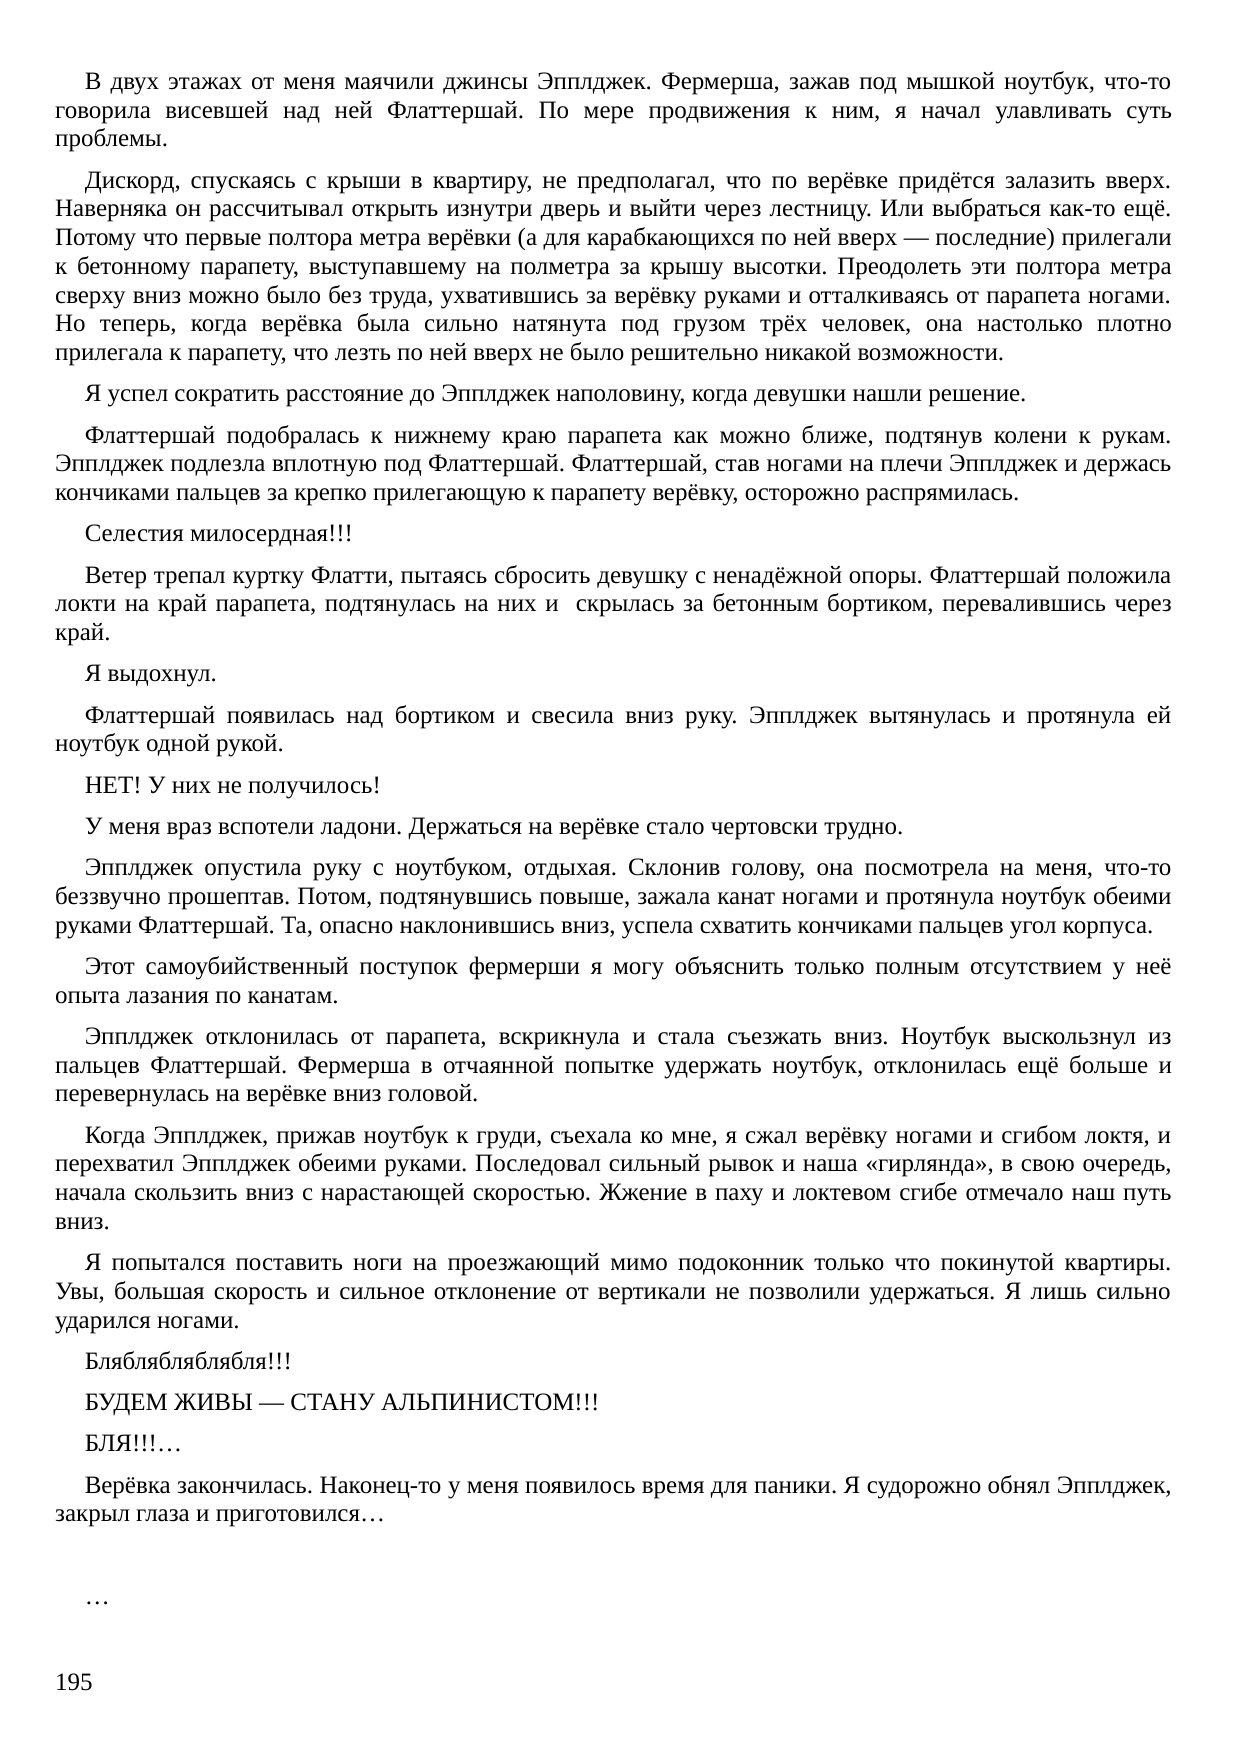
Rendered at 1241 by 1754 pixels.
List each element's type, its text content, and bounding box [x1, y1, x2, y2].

text В двух этажах от меня маячили джинсы Эпплджек. Фермерша, зажав под мышкой ноутбук, что-то говорила висевшей над ней Флаттершай. По мере продвижения к ним, я начал улавливать суть проблемы. [55, 66, 1173, 152]
text Эпплджек отклонилась от парапета, вскрикнула и стала съезжать вниз. Ноутбук выскользнул из пальцев Флаттершай. Фермерша в отчаянной попытке удержать ноутбук, отклонилась ещё больше и перевернулась на верёвке вниз головой. [55, 1021, 1173, 1107]
text … [55, 1581, 1173, 1610]
text Селестия милосердная!!! [55, 518, 1173, 547]
text Я выдохнул. [55, 658, 1173, 687]
text Когда Эпплджек, прижав ноутбук к груди, съехала ко мне, я сжал верёвку ногами и сгибом локтя, и перехватил Эпплджек обеими руками. Последовал сильный рывок и наша «гирлянда», в свою очередь, начала скользить вниз с нарастающей скоростью. Жжение в паху и локтевом сгибе отмечало наш путь вниз. [55, 1120, 1173, 1235]
text БЛЯ!!!… [55, 1428, 1173, 1457]
text Я успел сократить расстояние до Эпплджек наполовину, когда девушки нашли решение. [55, 378, 1173, 407]
text НЕТ! У них не получилось! [55, 770, 1173, 798]
text Бляблябляблябля!!! [55, 1346, 1173, 1375]
text Я попытался поставить ноги на проезжающий мимо подоконник только что покинутой квартиры. Увы, большая скорость и сильное отклонение от вертикали не позволили удержаться. Я лишь сильно ударился ногами. [55, 1247, 1173, 1333]
text Дискорд, спускаясь с крыши в квартиру, не предполагал, что по верёвке придётся залазить вверх. Наверняка он рассчитывал открыть изнутри дверь и выйти через лестницу. Или выбраться как-то ещё. Потому что первые полтора метра верёвки (а для карабкающихся по ней вверх — последние) прилегали к бетонному парапету, выступавшему на полметра за крышу высотки. Преодолеть эти полтора метра сверху вниз можно было без труда, ухватившись за верёвку руками и отталкиваясь от парапета ногами. Но теперь, когда верёвка была сильно натянута под грузом трёх человек, она настолько плотно прилегала к парапету, что лезть по ней вверх не было решительно никакой возможности. [55, 165, 1173, 366]
text У меня враз вспотели ладони. Держаться на верёвке стало чертовски трудно. [55, 811, 1173, 840]
text Этот самоубийственный поступок фермерши я могу объяснить только полным отсутствием у неё опыта лазания по канатам. [55, 951, 1173, 1008]
text Верёвка закончилась. Наконец-то у меня появилось время для паники. Я судорожно обнял Эпплджек, закрыл глаза и приготовился… [55, 1470, 1173, 1527]
text Ветер трепал куртку Флатти, пытаясь сбросить девушку с ненадёжной опоры. Флаттершай положила локти на край парапета, подтянулась на них и скрылась за бетонным бортиком, перевалившись через край. [55, 560, 1173, 646]
text Эпплджек опустила руку с ноутбуком, отдыхая. Склонив голову, она посмотрела на меня, что-то беззвучно прошептав. Потом, подтянувшись повыше, зажала канат ногами и протянула ноутбук обеими руками Флаттершай. Та, опасно наклонившись вниз, успела схватить кончиками пальцев угол корпуса. [55, 852, 1173, 938]
text БУДЕМ ЖИВЫ — СТАНУ АЛЬПИНИСТОМ!!! [55, 1387, 1173, 1416]
text Флаттершай подобралась к нижнему краю парапета как можно ближе, подтянув колени к рукам. Эпплджек подлезла вплотную под Флаттершай. Флаттершай, став ногами на плечи Эпплджек и держась кончиками пальцев за крепко прилегающую к парапету верёвку, осторожно распрямилась. [55, 420, 1173, 506]
text Флаттершай появилась над бортиком и свесила вниз руку. Эпплджек вытянулась и протянула ей ноутбук одной рукой. [55, 700, 1173, 757]
